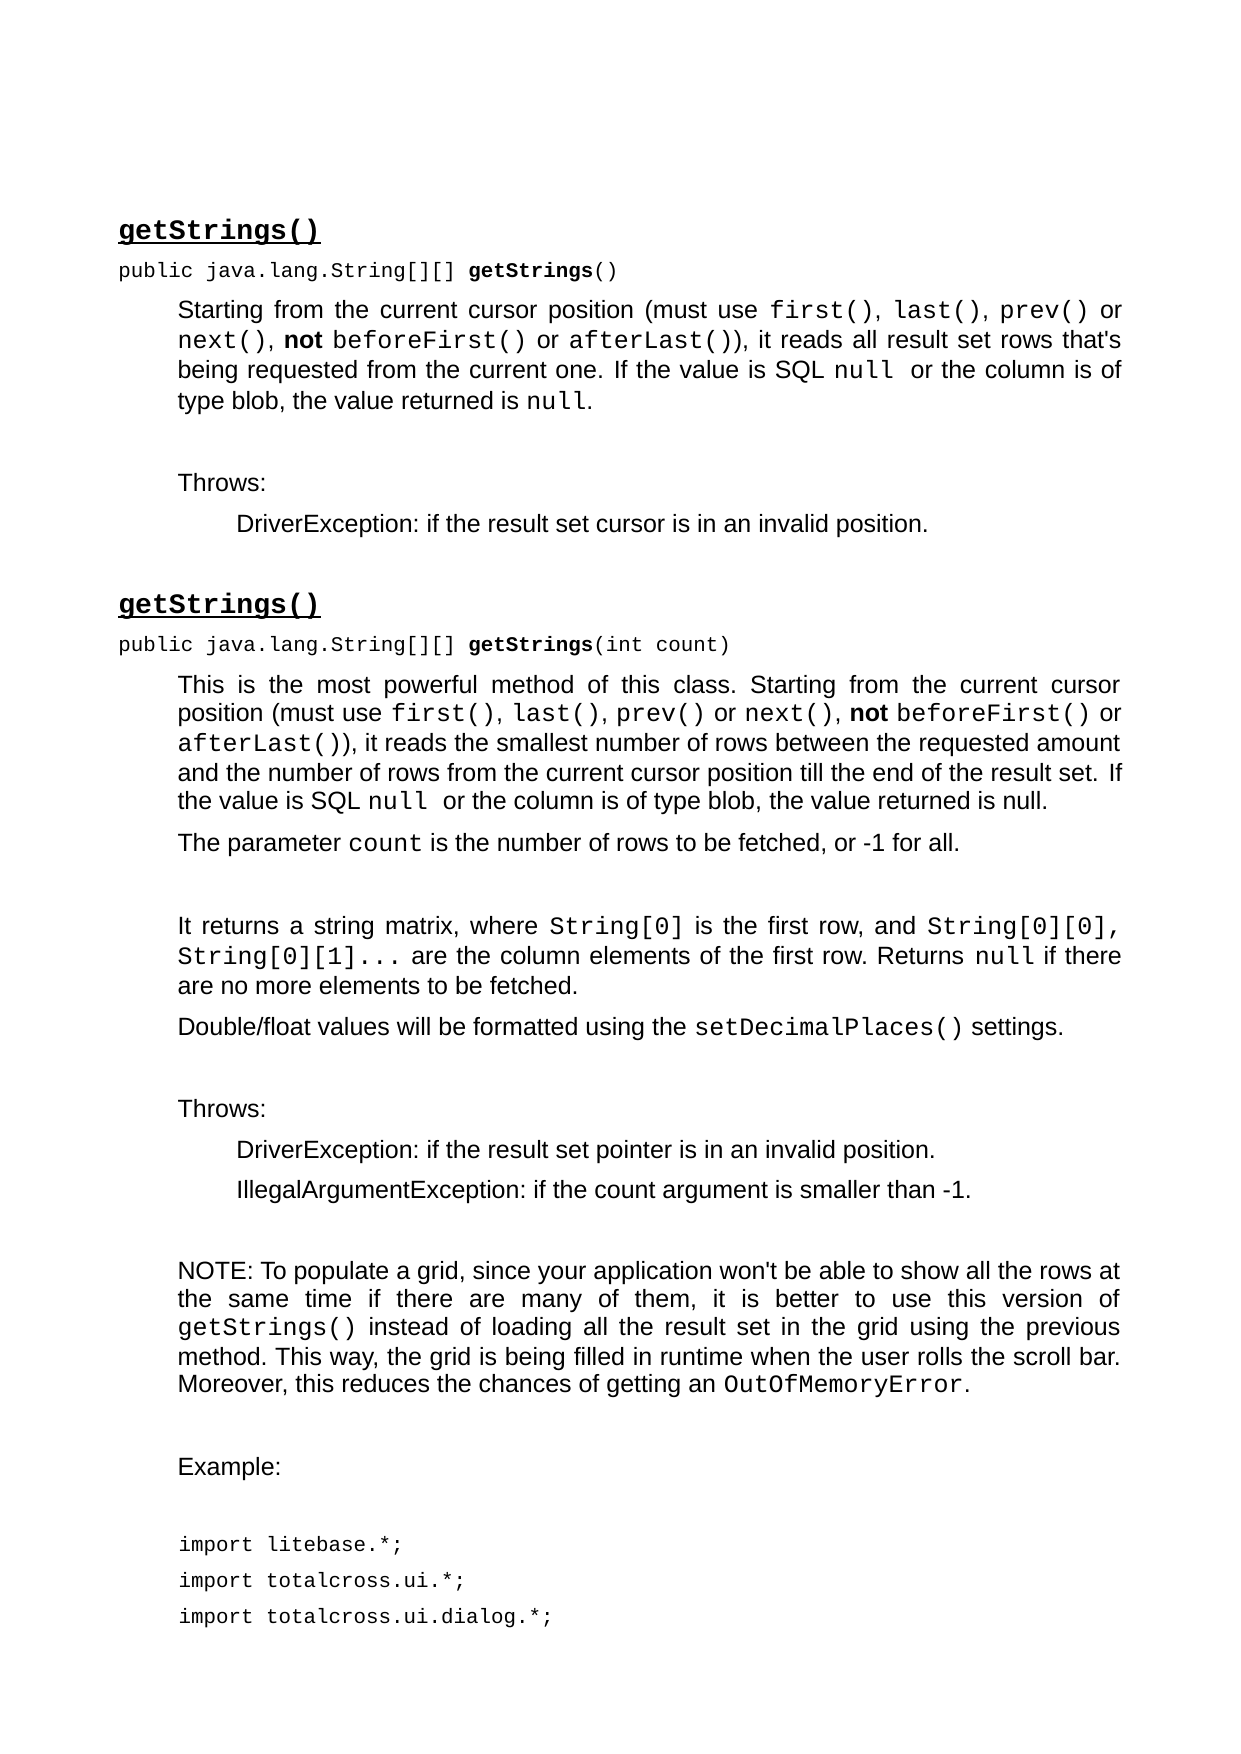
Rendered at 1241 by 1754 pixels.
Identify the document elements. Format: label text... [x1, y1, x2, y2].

text Throws: [118, 469, 1122, 497]
list IllegalArgumentException: if the count argument is smaller than -1. [236, 1176, 1122, 1204]
list NOTE: To populate a grid, since your application won't be able to show all the rows at the same time if there are many of them, it is better to use this version of getStrings() instead of loading all the result set in the grid using the previous method. This way, the grid is being filled in runtime when the user rolls the scroll bar. Moreover, this reduces the chances of getting an OutOfMemoryError. [177, 1256, 1122, 1400]
text public java.lang.String[][] getStrings(int count) [118, 634, 1122, 658]
list Example: [177, 1453, 1122, 1481]
subtitle getStrings() [118, 216, 1122, 248]
list import totalcross.ui.*; [177, 1570, 1122, 1593]
list DriverException: if the result set pointer is in an invalid position. [236, 1136, 1122, 1163]
list Double/float values will be formatted using the setDecimalPlaces() settings. [177, 1012, 1122, 1042]
list This is the most powerful method of this class. Starting from the current cursor position (must use first(), last(), prev() or next(), not beforeFirst() or afterLast()), it reads the smallest number of rows between the requested amount and the number of rows from the current cursor position till the end of the result set. If the value is SQL null or the column is of type blob, the value returned is null. [177, 671, 1122, 817]
list It returns a string matrix, where String[0] is the first row, and String[0][0], String[0][1]... are the column elements of the first row. Returns null if there are no more elements to be fetched. [177, 912, 1122, 1000]
list import totalcross.ui.dialog.*; [177, 1606, 1122, 1629]
text Throws: [118, 1095, 1122, 1123]
list DriverException: if the result set cursor is in an invalid position. [236, 509, 1122, 537]
list The parameter count is the number of rows to be fetched, or -1 for all. [177, 829, 1122, 859]
text public java.lang.String[][] getStrings() [118, 260, 1122, 284]
list Starting from the current cursor position (must use first(), last(), prev() or next(), not beforeFirst() or afterLast()), it reads all result set rows that's being requested from the current one. If the value is SQL null or the column is of type blob, the value returned is null. [177, 296, 1122, 417]
list import litebase.*; [177, 1534, 1122, 1557]
subtitle getStrings() [118, 590, 1122, 622]
